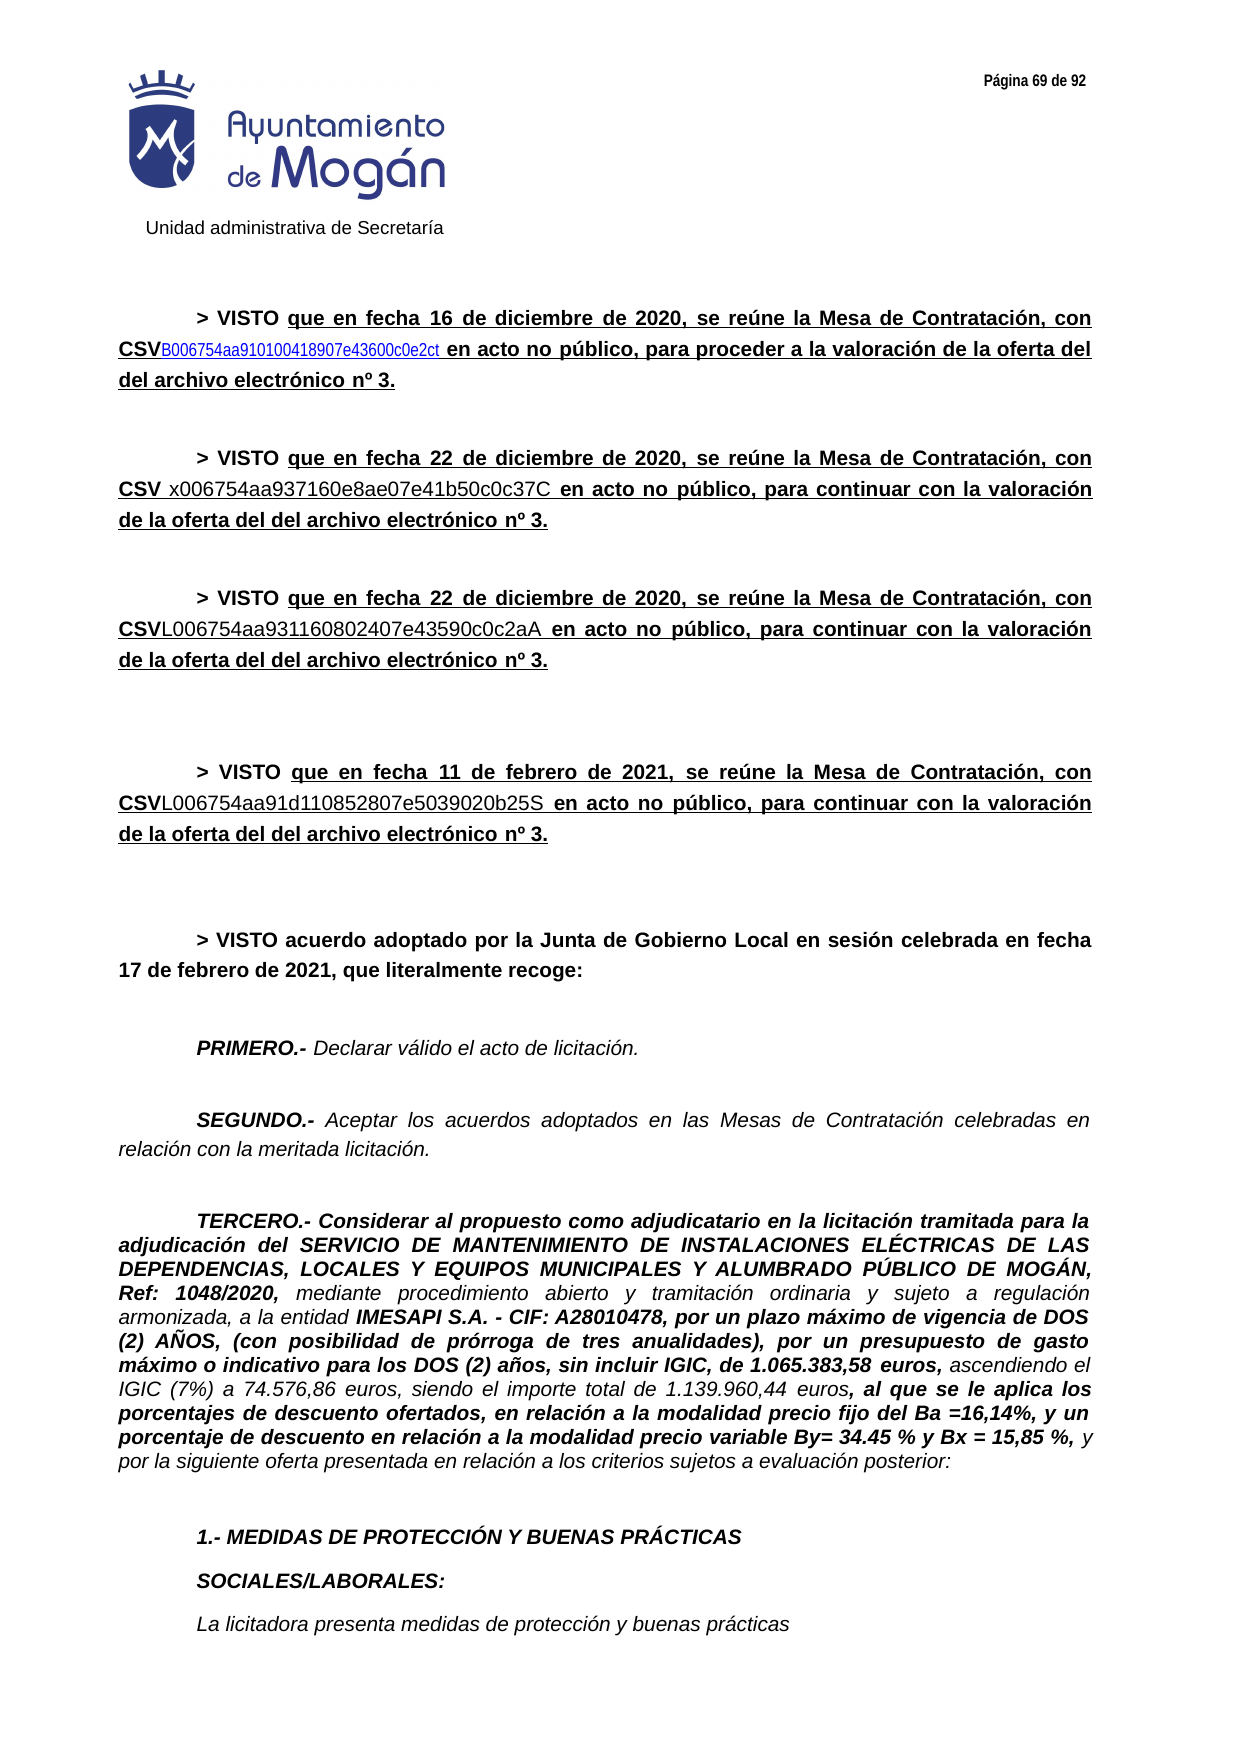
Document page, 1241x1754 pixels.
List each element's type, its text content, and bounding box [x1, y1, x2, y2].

text > VISTO que en fecha 22 de diciembre de 2020, se reúne la Mesa de Contratación, con CSV x006754aa937160e8ae07e41b50c0c37C en acto no público, para continuar con la valoración [118, 440, 1092, 498]
text TERCERO.- Considerar al propuesto como adjudicatario en la licitación tramitada para la adjudicación del SERVICIO DE MANTENIMIENTO DE INSTALACIONES ELÉCTRICAS DE LAS DEPENDENCIAS, LOCALES Y EQUIPOS MUNICIPALES Y ALUMBRADO PÚBLICO DE MOGÁN, Ref: 1048/2020, mediante procedimiento abierto y tramitación ordinaria y sujeto a regulación armonizada, a la entidad IMESAPI S.A. - CIF: A28010478, por un plazo máximo de vigencia de DOS (2) AÑOS, (con posibilidad de prórroga de tres anualidades), por un presupuesto de gasto máximo o indicativo para los DOS (2) años, sin incluir IGIC, de 1.065.383,58 euros, ascendiendo el IGIC (7%) a 74.576,86 euros, siendo el importe total de 1.139.960,44 euros, al que se le aplica los porcentajes de descuento ofertados, en relación a la modalidad precio fijo del Ba =16,14%, y un porcentaje de descuento en relación a la modalidad precio variable By= 34.45 % y Bx = 15,85 %, y por la siguiente oferta presentada en relación a los criterios sujetos a evaluación posterior: [118, 1209, 1092, 1473]
text de la oferta del del archivo electrónico nº 3. [118, 639, 1092, 673]
text de la oferta del del archivo electrónico nº 3. [118, 813, 1092, 847]
text La licitadora presenta medidas de protección y buenas prácticas [118, 1606, 1092, 1638]
text > VISTO que en fecha 16 de diciembre de 2020, se reúne la Mesa de Contratación, con CSVB006754aa910100418907e43600c0e2ct en acto no público, para proceder a la valoración de la oferta del [118, 300, 1092, 358]
text 1.- MEDIDAS DE PROTECCIÓN Y BUENAS PRÁCTICAS [118, 1519, 1092, 1550]
text SOCIALES/LABORALES: [118, 1563, 1092, 1594]
text > VISTO acuerdo adoptado por la Junta de Gobierno Local en sesión celebrada en fecha 17 de febrero de 2021, que literalmente recoge: [118, 928, 1092, 983]
text SEGUNDO.- Aceptar los acuerdos adoptados en las Mesas de Contratación celebradas en relación con la meritada licitación. [118, 1107, 1092, 1162]
text PRIMERO.- Declarar válido el acto de licitación. [118, 1030, 1092, 1061]
text de la oferta del del archivo electrónico nº 3. [118, 499, 1092, 533]
picture [128, 70, 445, 206]
text > VISTO que en fecha 11 de febrero de 2021, se reúne la Mesa de Contratación, con CSVL006754aa91d110852807e5039020b25S en acto no público, para continuar con la valoración [118, 754, 1092, 812]
text > VISTO que en fecha 22 de diciembre de 2020, se reúne la Mesa de Contratación, con CSVL006754aa931160802407e43590c0c2aA en acto no público, para continuar con la valoración [118, 580, 1092, 638]
text del archivo electrónico nº 3. [118, 359, 1092, 393]
